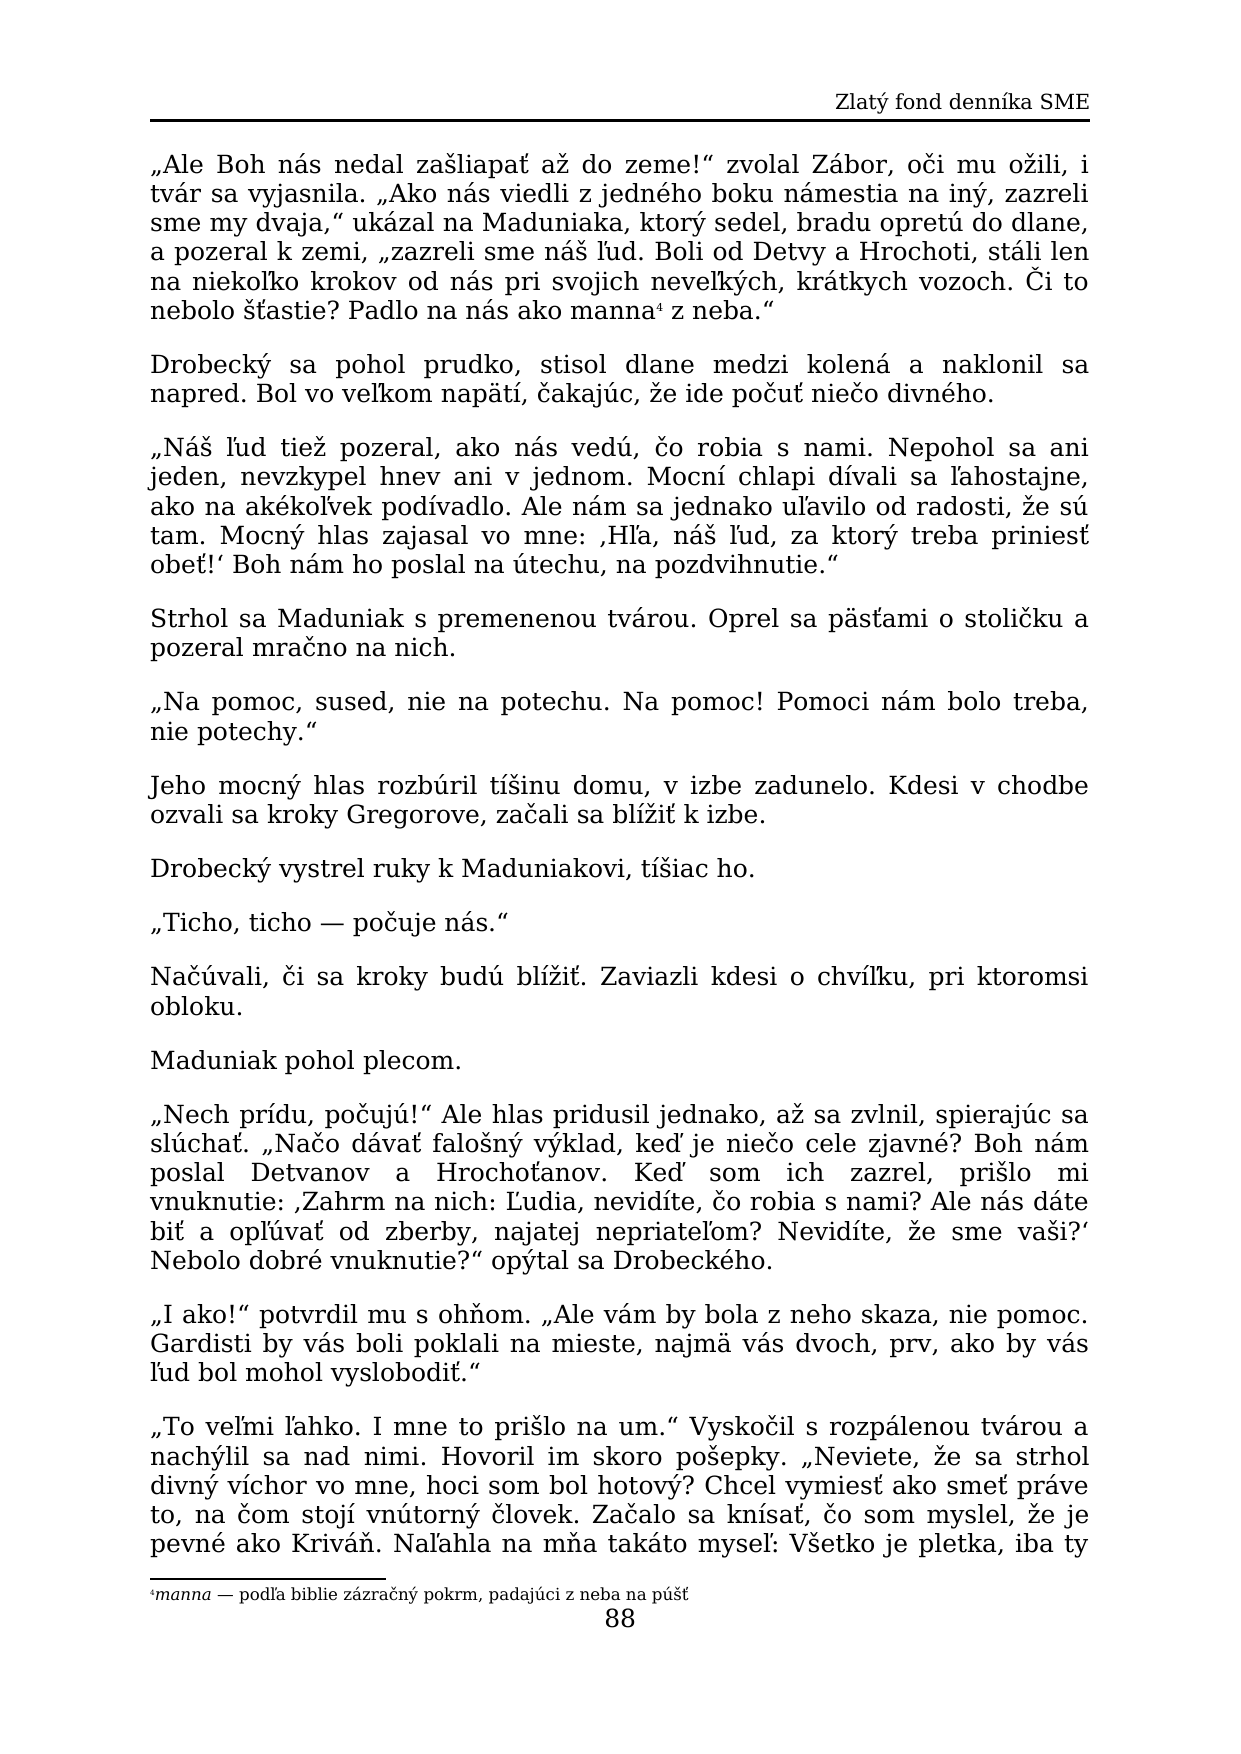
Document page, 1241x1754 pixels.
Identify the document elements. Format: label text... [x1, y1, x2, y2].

text „Ticho, ticho — počuje nás.“ [150, 908, 1090, 938]
text Drobecký sa pohol prudko, stisol dlane medzi kolená a naklonil sa napred. Bol vo veľkom napätí, čakajúc, že ide počuť niečo divného. [150, 350, 1090, 408]
text „To veľmi ľahko. I mne to prišlo na um.“ Vyskočil s rozpálenou tvárou a nachýlil sa nad nimi. Hovoril im skoro pošepky. „Neviete, že sa strhol divný víchor vo mne, hoci som bol hotový? Chcel vymiesť ako smeť práve to, na čom stojí vnútorný človek. Začalo sa knísať, čo som myslel, že je pevné ako Kriváň. Naľahla na mňa takáto myseľ: Všetko je pletka, iba ty [150, 1413, 1090, 1558]
text Strhol sa Maduniak s premenenou tvárou. Oprel sa päsťami o stoličku a pozeral mračno na nich. [150, 604, 1090, 663]
text „Nech prídu, počujú!“ Ale hlas pridusil jednako, až sa zvlnil, spierajúc sa slúchať. „Načo dávať falošný výklad, keď je niečo cele zjavné? Boh nám poslal Detvanov a Hrochoťanov. Keď som ich zazrel, prišlo mi vnuknutie: ,Zahrm na nich: Ľudia, nevidíte, čo robia s nami? Ale nás dáte biť a opľúvať od zberby, najatej nepriateľom? Nevidíte, že sme vaši?‘ Nebolo dobré vnuknutie?“ opýtal sa Drobeckého. [150, 1100, 1090, 1275]
text Maduniak pohol plecom. [150, 1046, 1090, 1075]
text „I ako!“ potvrdil mu s ohňom. „Ale vám by bola z neho skaza, nie pomoc. Gardisti by vás boli poklali na mieste, najmä vás dvoch, prv, ako by vás ľud bol mohol vyslobodiť.“ [150, 1300, 1090, 1388]
text Načúvali, či sa kroky budú blížiť. Zaviazli kdesi o chvíľku, pri ktoromsi obloku. [150, 963, 1090, 1021]
text Jeho mocný hlas rozbúril tíšinu domu, v izbe zadunelo. Kdesi v chodbe ozvali sa kroky Gregorove, začali sa blížiť k izbe. [150, 771, 1090, 829]
text 4manna — podľa biblie zázračný pokrm, padajúci z neba na púšť [150, 1584, 1090, 1604]
text „Na pomoc, sused, nie na potechu. Na pomoc! Pomoci nám bolo treba, nie potechy.“ [150, 688, 1090, 746]
text Drobecký vystrel ruky k Maduniakovi, tíšiac ho. [150, 854, 1090, 883]
text „Ale Boh nás nedal zašliapať až do zeme!“ zvolal Zábor, oči mu ožili, i tvár sa vyjasnila. „Ako nás viedli z jedného boku námestia na iný, zazreli sme my dvaja,“ ukázal na Maduniaka, ktorý sedel, bradu opretú do dlane, a pozeral k zemi, „zazreli sme náš ľud. Boli od Detvy a Hrochoti, stáli len na niekoľko krokov od nás pri svojich neveľkých, krátkych vozoch. Či to nebolo šťastie? Padlo na nás ako manna4 z neba.“ [150, 150, 1090, 325]
text „Náš ľud tiež pozeral, ako nás vedú, čo robia s nami. Nepohol sa ani jeden, nevzkypel hnev ani v jednom. Mocní chlapi dívali sa ľahostajne, ako na akékoľvek podívadlo. Ale nám sa jednako uľavilo od radosti, že sú tam. Mocný hlas zajasal vo mne: ,Hľa, náš ľud, za ktorý treba priniesť obeť!‘ Boh nám ho poslal na útechu, na pozdvihnutie.“ [150, 433, 1090, 579]
